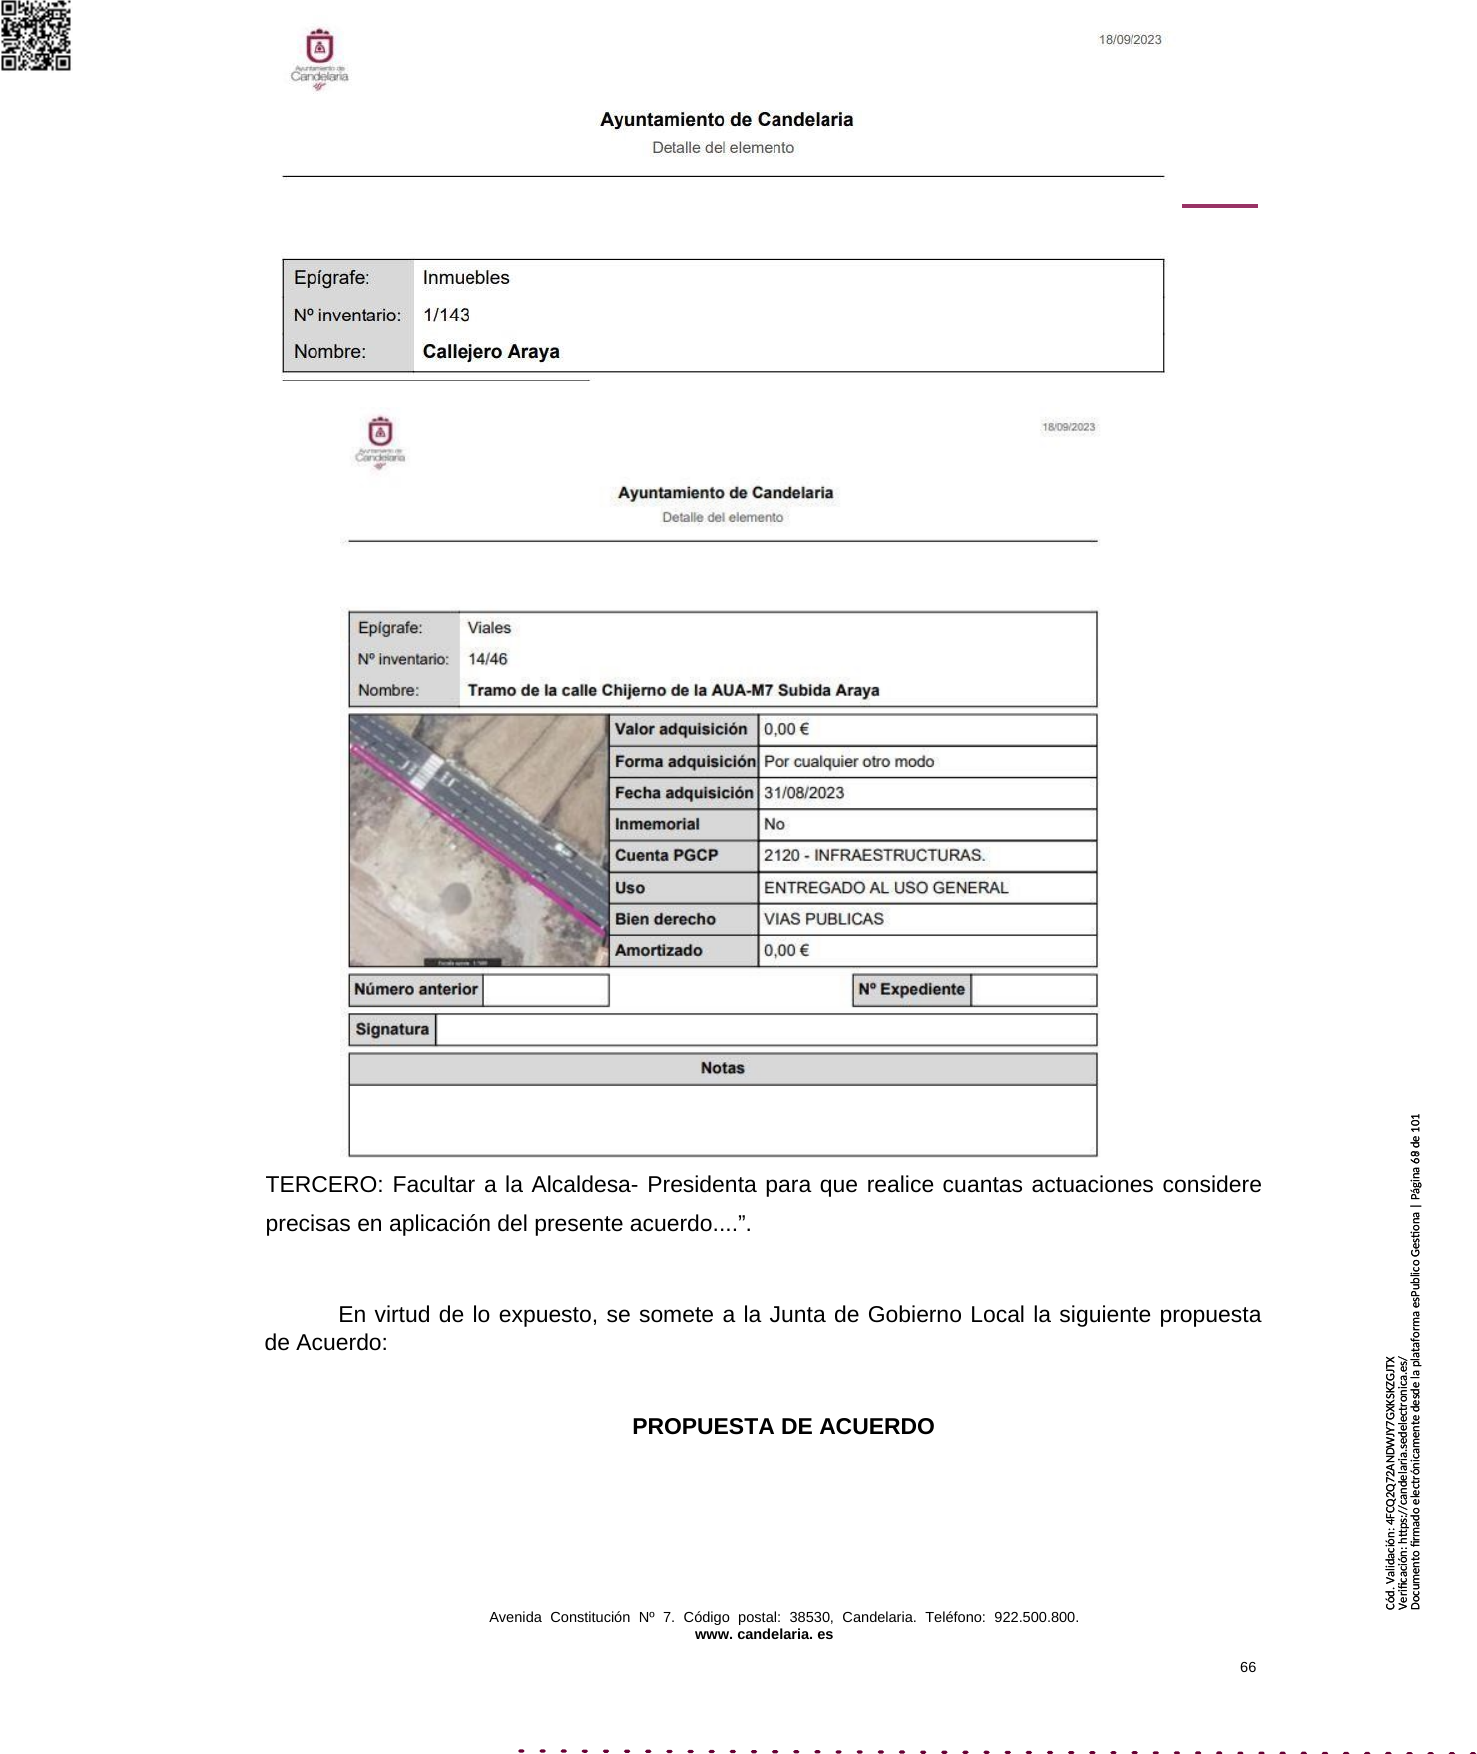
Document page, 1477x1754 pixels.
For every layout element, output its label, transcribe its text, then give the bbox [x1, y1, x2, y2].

text En virtud de lo expuesto, se somete a la Junta de Gobierno Local la siguiente propuesta de Acuerdo: [264, 1301, 1263, 1355]
subtitle PROPUESTA DE ACUERDO [266, 1413, 1307, 1439]
text TERCERO: Facultar a la Alcaldesa- Presidenta para que realice cuantas actuaciones considere precisas en aplicación del presente acuerdo....”. [265, 661, 1263, 1237]
